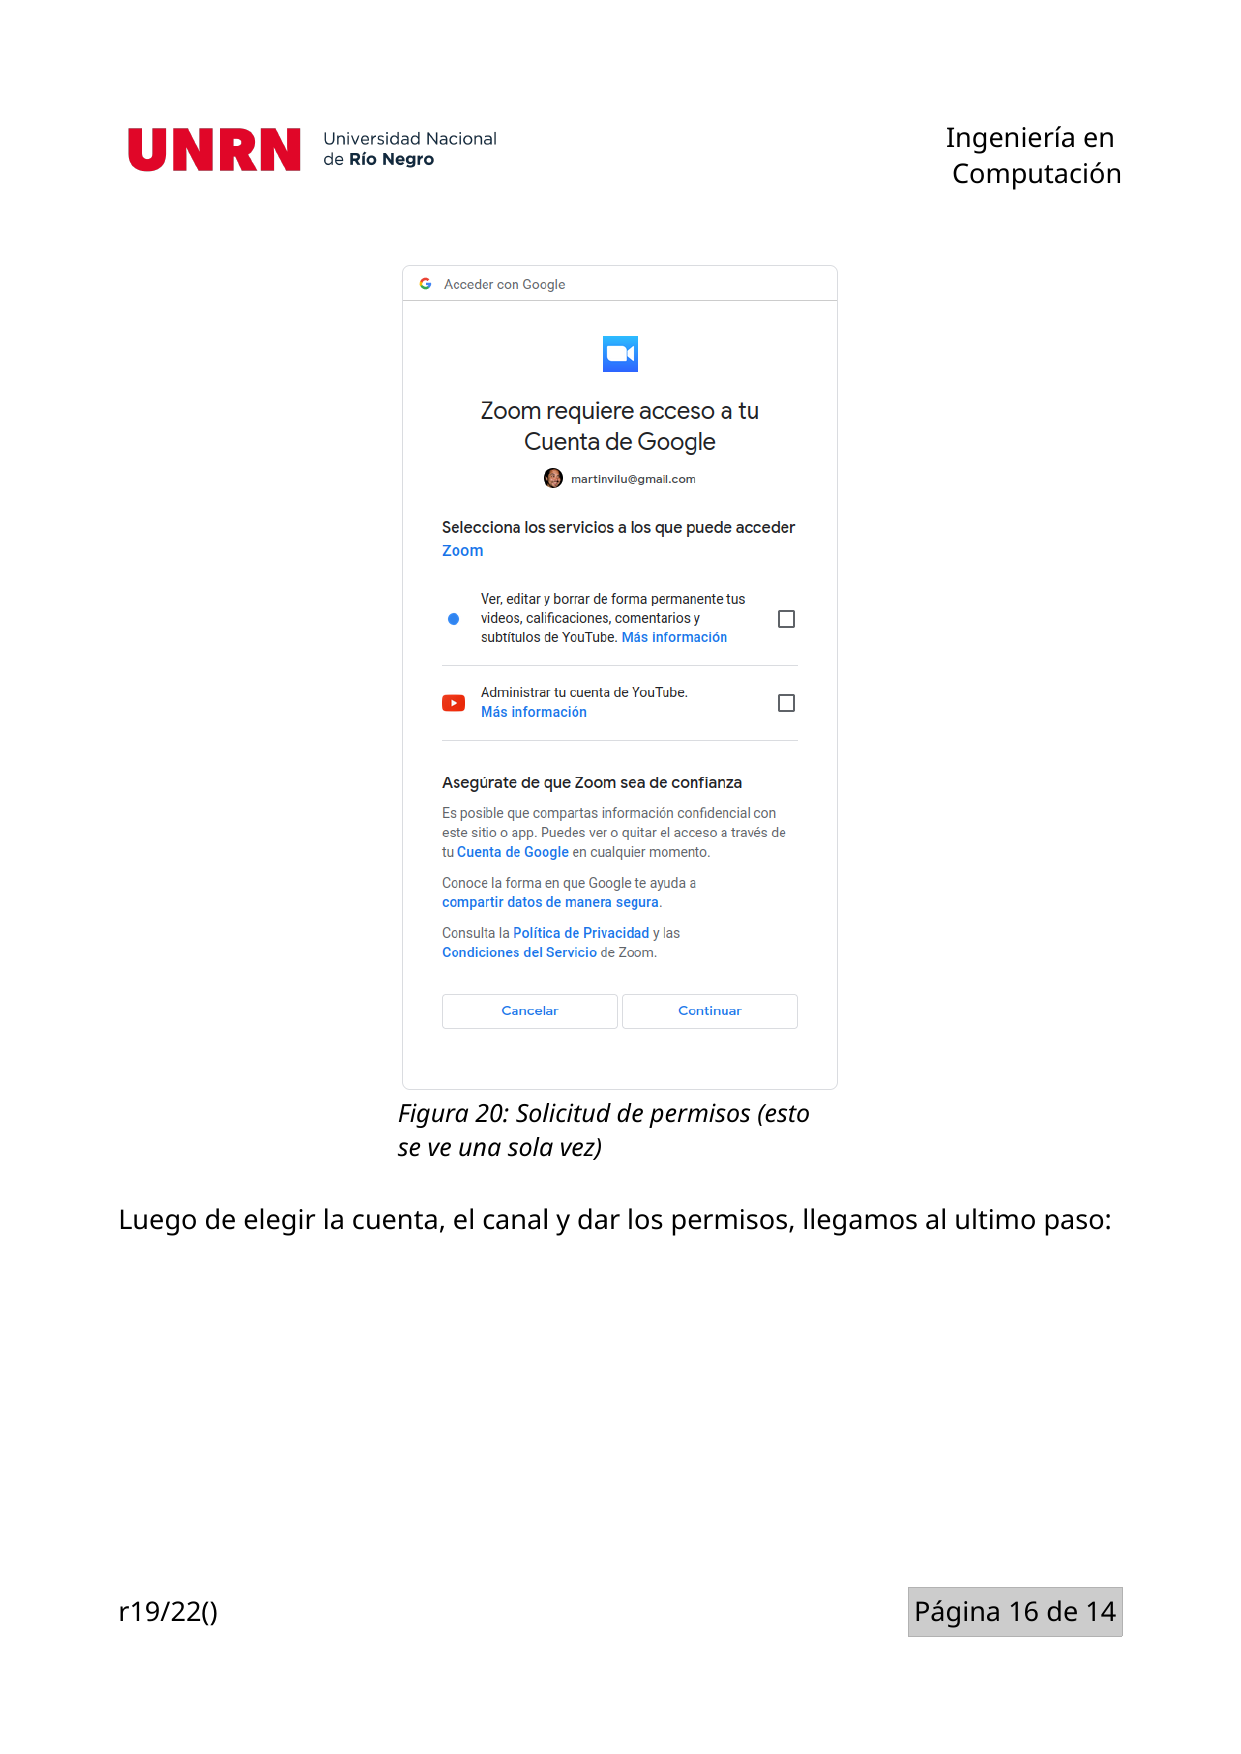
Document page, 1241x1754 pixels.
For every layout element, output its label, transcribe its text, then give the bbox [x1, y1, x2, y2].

picture [397, 257, 843, 1096]
picture [118, 118, 505, 180]
text Luego de elegir la cuenta, el canal y dar los permisos, llegamos al ultimo paso: [118, 221, 1122, 1237]
text Figura 20: Solicitud de permisos (esto se ve una sola vez) [398, 1096, 843, 1164]
